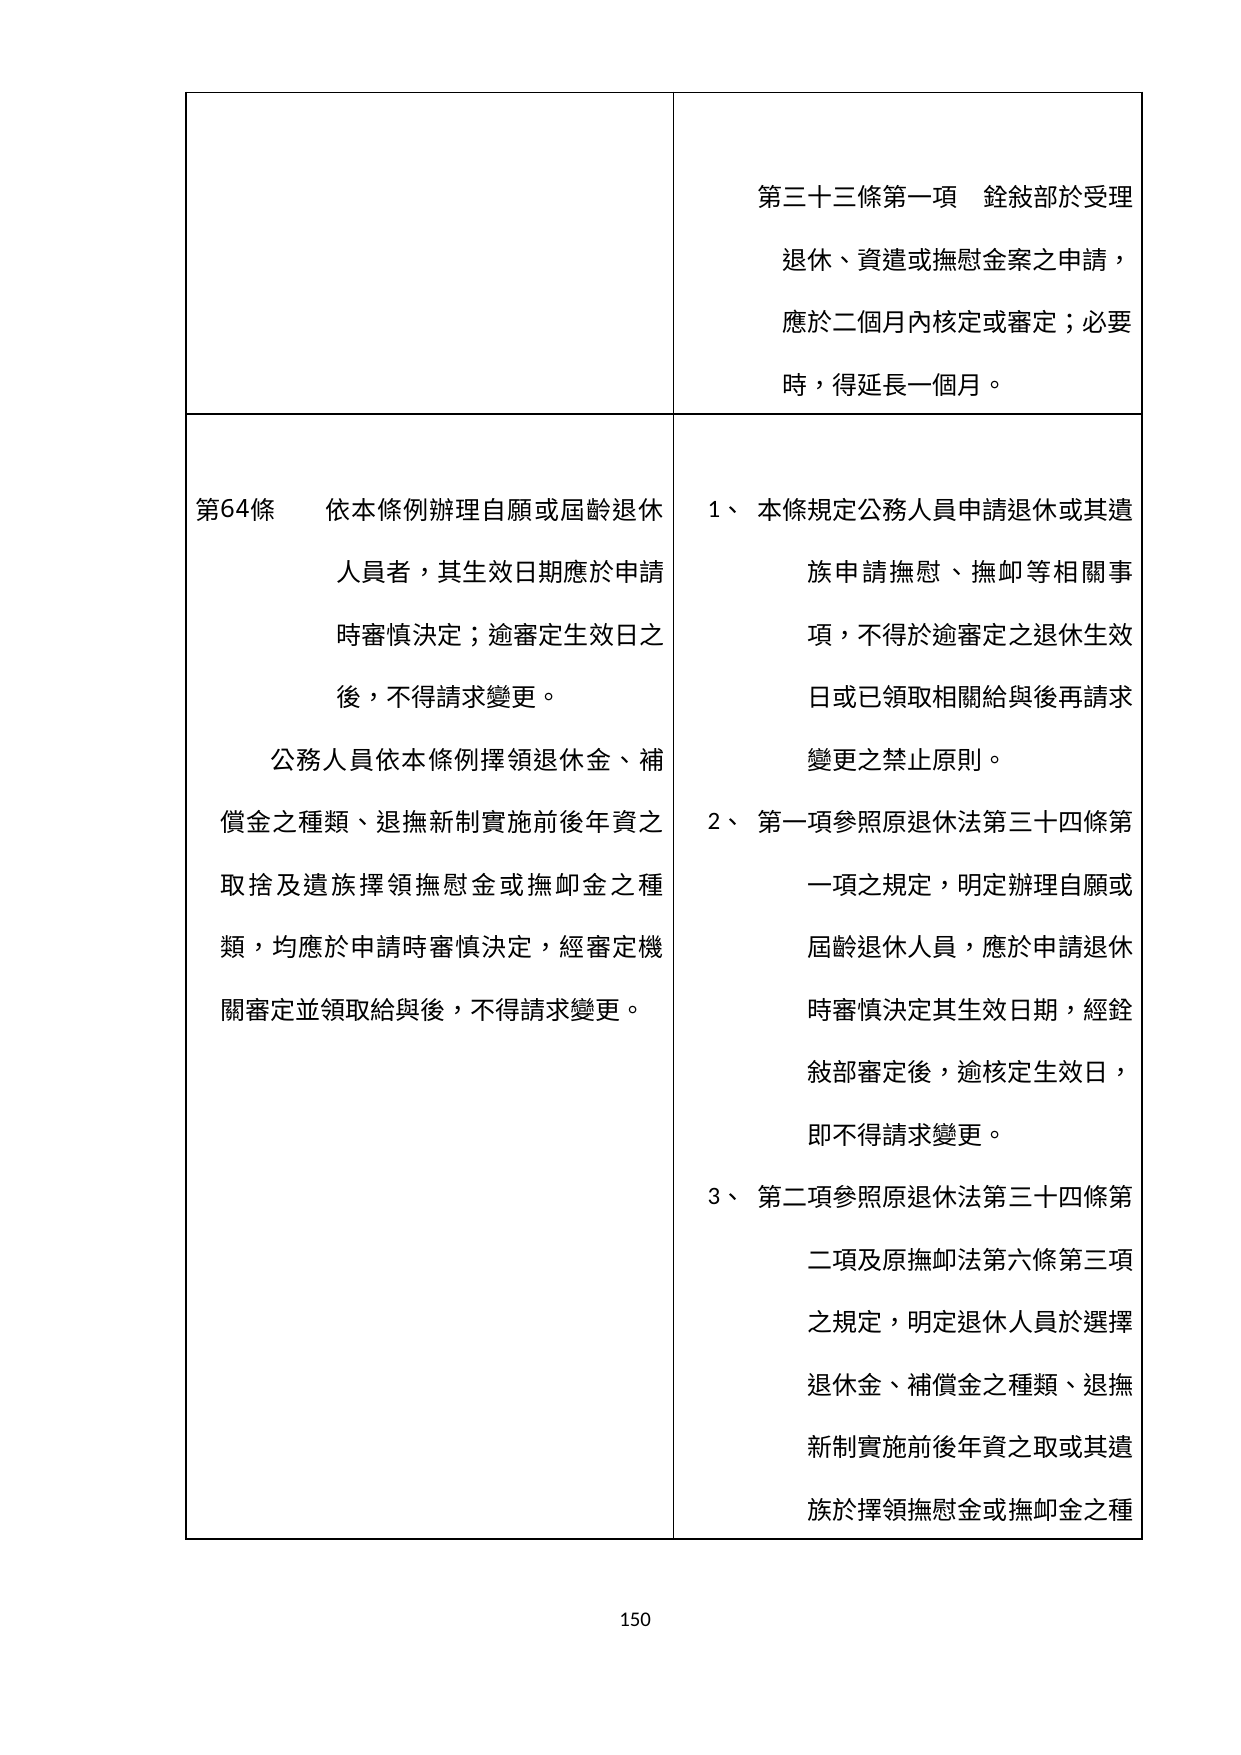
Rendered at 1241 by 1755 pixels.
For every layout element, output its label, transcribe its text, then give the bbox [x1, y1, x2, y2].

table_cell [187, 93, 673, 413]
table_cell 第三十三條第一項 銓敍部於受理退休、資遣或撫慰金案之申請，應於二個月內核定或審定；必要時，得延長一個月。 [674, 93, 1141, 413]
table_cell 本條規定公務人員申請退休或其遺族申請撫慰、撫卹等相關事項，不得於逾審定之退休生效日或已領取相關給與後再請求變更之禁止原則。 第一項參照原退休法第三十四條第一項之規定，明定辦理自願或屆齡退休人員，應於申請退休時審慎決定其生效日期，經銓敍部審定後，逾核定生效日，即不得請求變更。 第二項參照原退休法第三十四條第二項及原撫卹法第六條第三項之規定，明定退休人員於選擇退休金、補償金之種類、退撫新制實施前後年資之取或其遺族於擇領撫慰金或撫卹金之種 [674, 415, 1141, 1538]
table_cell 依本條例辦理自願或屆齡退休人員者，其生效日期應於申請時審慎決定；逾審定生效日之後，不得請求變更。 公務人員依本條例擇領退休金、補償金之種類、退撫新制實施前後年資之取捨及遺族擇領撫慰金或撫卹金之種類，均應於申請時審慎決定，經審定機關審定並領取給與後，不得請求變更。 [187, 415, 673, 1538]
